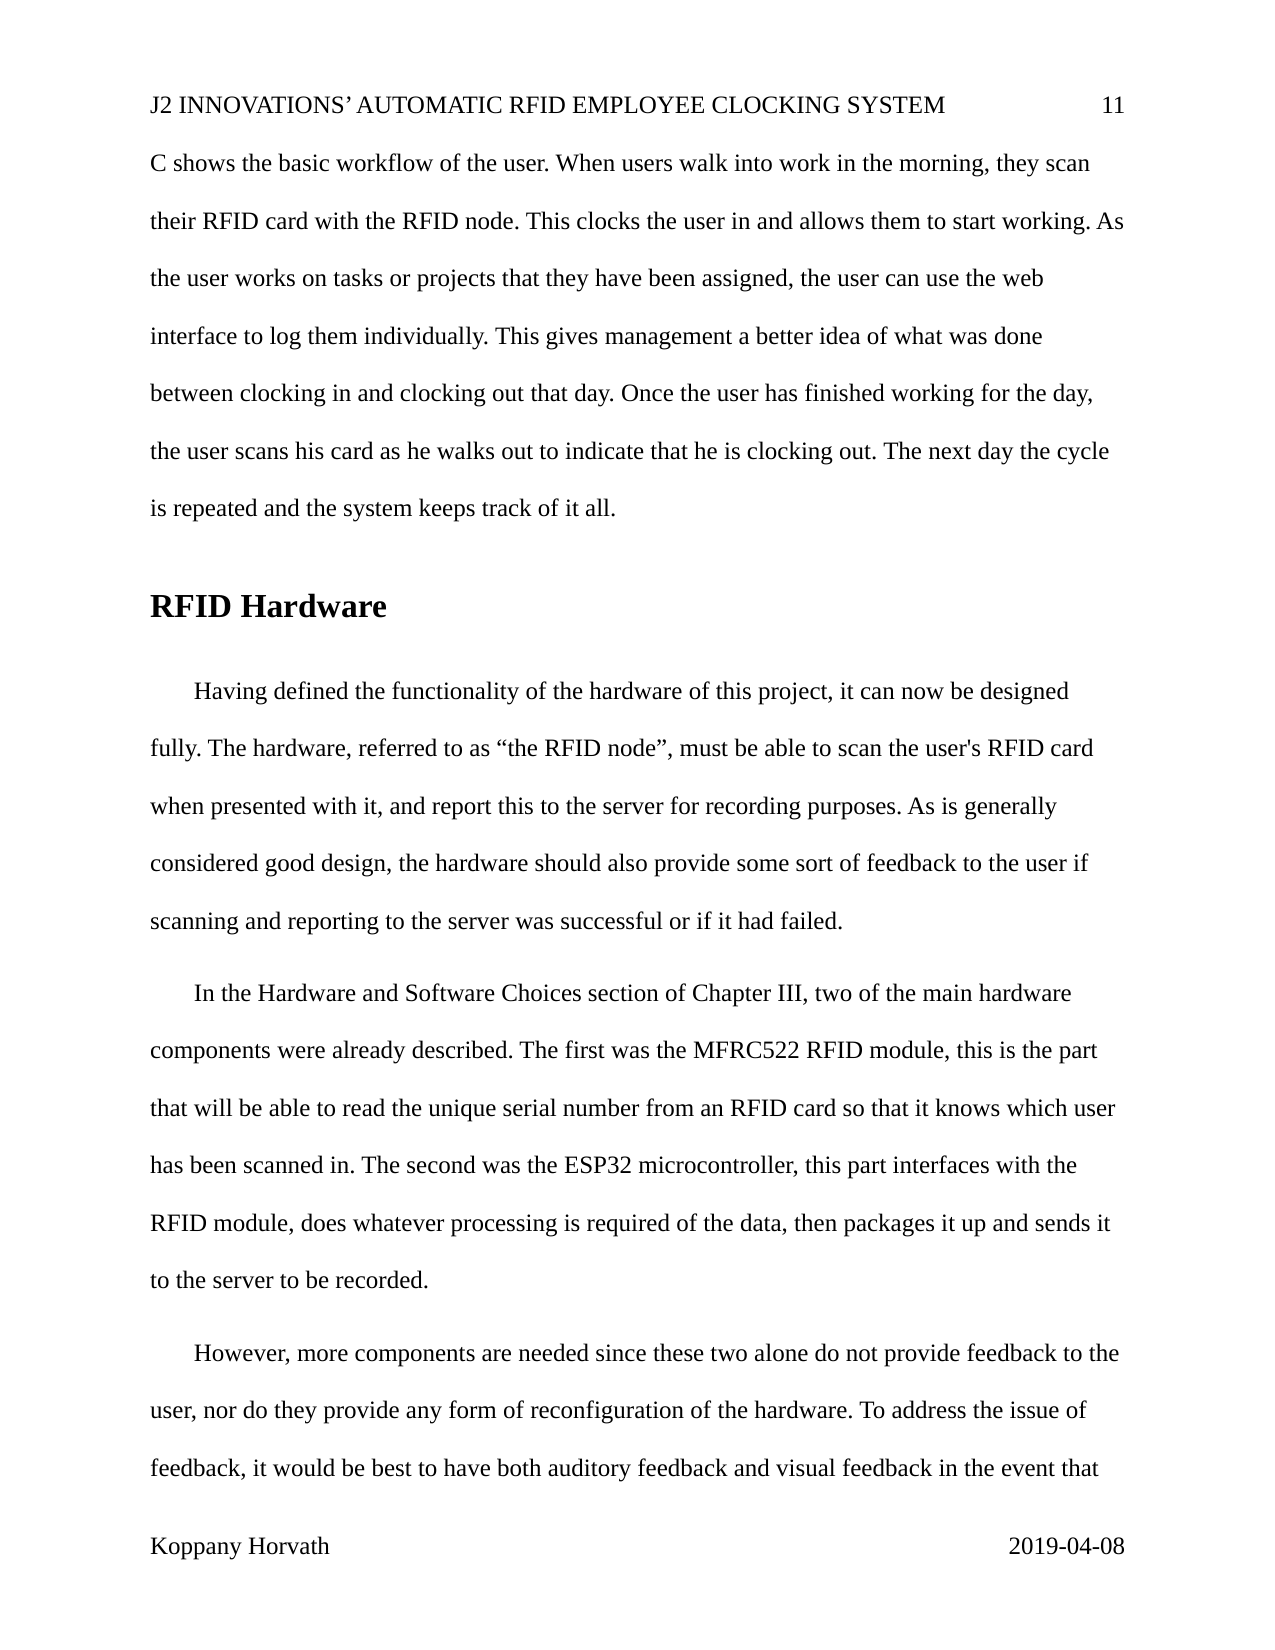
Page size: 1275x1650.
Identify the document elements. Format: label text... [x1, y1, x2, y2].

subtitle RFID Hardware [150, 586, 1125, 625]
text C shows the basic workflow of the user. When users walk into work in the morning, they scan their RFID card with the RFID node. This clocks the user in and allows them to start working. As the user works on tasks or projects that they have been assigned, the user can use the web interface to log them individually. This gives management a better idea of what was done between clocking in and clocking out that day. Once the user has finished working for the day, the user scans his card as he walks out to indicate that he is clocking out. The next day the cycle is repeated and the system keeps track of it all. [150, 148, 1125, 522]
text Having defined the functionality of the hardware of this project, it can now be designed fully. The hardware, referred to as “the RFID node”, must be able to scan the user's RFID card when presented with it, and report this to the server for recording purposes. As is generally considered good design, the hardware should also provide some sort of feedback to the user if scanning and reporting to the server was successful or if it had failed. [150, 676, 1125, 935]
text In the Hardware and Software Choices section of Chapter III, two of the main hardware components were already described. The first was the MFRC522 RFID module, this is the part that will be able to read the unique serial number from an RFID card so that it knows which user has been scanned in. The second was the ESP32 microcontroller, this part interfaces with the RFID module, does whatever processing is required of the data, then packages it up and sends it to the server to be recorded. [150, 978, 1125, 1294]
text However, more components are needed since these two alone do not provide feedback to the user, nor do they provide any form of reconfiguration of the hardware. To address the issue of feedback, it would be best to have both auditory feedback and visual feedback in the event that [150, 1338, 1125, 1481]
